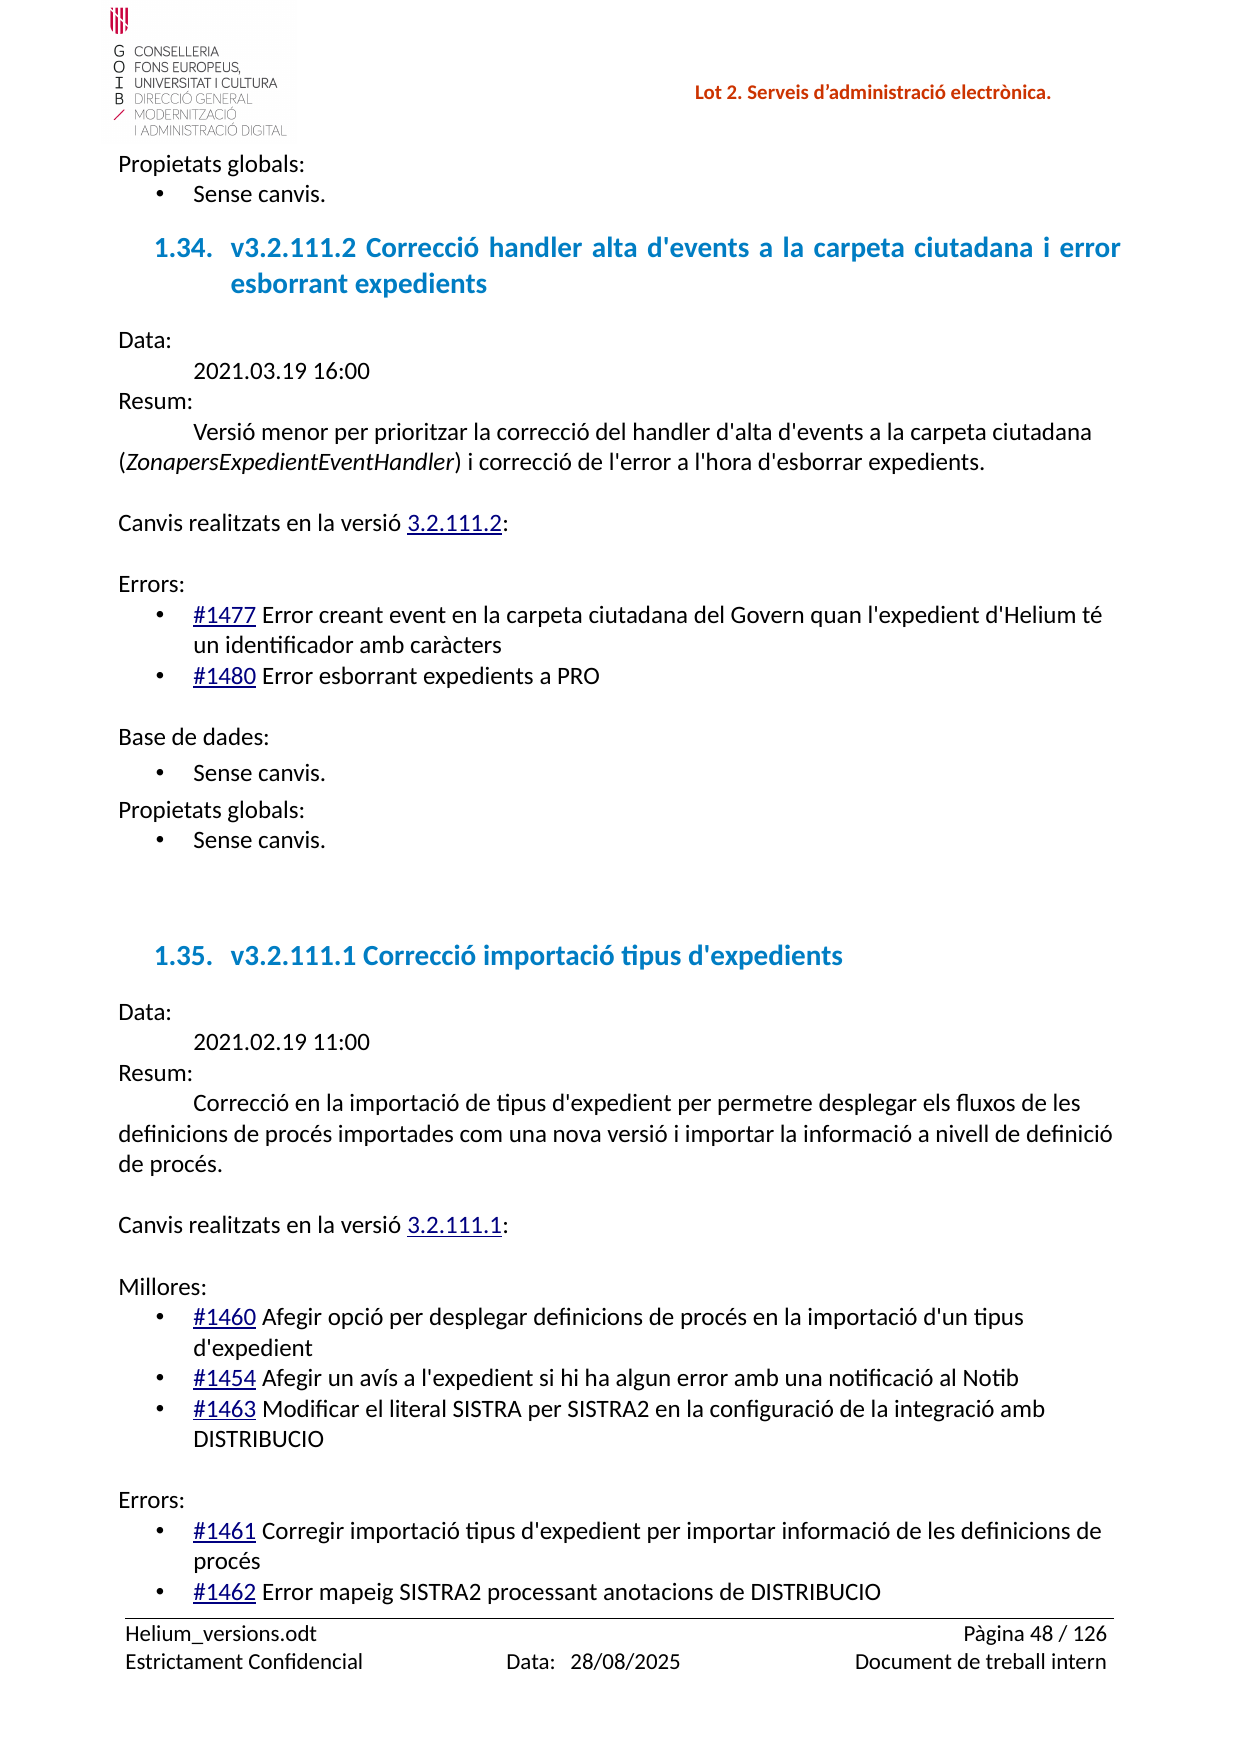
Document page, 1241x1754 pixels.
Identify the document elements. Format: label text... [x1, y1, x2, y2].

picture [100, 0, 297, 144]
list #1454 Afegir un avís a l'expedient si hi ha algun error amb una notificació al Notib [156, 1362, 1122, 1393]
list #1477 Error creant event en la carpeta ciutadana del Govern quan l'expedient d'Helium té un identificador amb caràcters [156, 599, 1122, 660]
text Propietats globals: [118, 148, 1122, 178]
text 2021.02.19 11:00 [118, 1026, 1122, 1057]
text Propietats globals: [118, 794, 1122, 824]
list Sense canvis. [156, 824, 1122, 855]
text Correcció en la importació de tipus d'expedient per permetre desplegar els fluxos de les definicions de procés importades com una nova versió i importar la informació a nivell de definició de procés. [118, 1087, 1122, 1179]
list #1480 Error esborrant expedients a PRO [156, 660, 1122, 691]
list Sense canvis. [156, 757, 1122, 788]
list Sense canvis. [156, 178, 1122, 209]
text Resum: [118, 385, 1122, 416]
text Data: [118, 996, 1122, 1026]
text Data: [118, 324, 1122, 355]
text Base de dades: [118, 721, 1122, 752]
text Millores: [118, 1271, 1122, 1301]
list #1462 Error mapeig SISTRA2 processant anotacions de DISTRIBUCIO [156, 1576, 1122, 1606]
list #1463 Modificar el literal SISTRA per SISTRA2 en la configuració de la integració amb DISTRIBUCIO [156, 1393, 1122, 1454]
text Canvis realitzats en la versió 3.2.111.2: [118, 507, 1122, 538]
text Versió menor per prioritzar la correcció del handler d'alta d'events a la carpeta ciutadana (ZonapersExpedientEventHandler) i correcció de l'error a l'hora d'esborrar expedients. [118, 416, 1122, 477]
text 2021.03.19 16:00 [118, 355, 1122, 385]
text Errors: [118, 568, 1122, 599]
subtitle v3.2.111.2 Correcció handler alta d'events a la carpeta ciutadana i error esborrant expedients [153, 229, 1122, 301]
text Canvis realitzats en la versió 3.2.111.1: [118, 1209, 1122, 1240]
list #1461 Corregir importació tipus d'expedient per importar informació de les definicions de procés [156, 1515, 1122, 1576]
text Resum: [118, 1057, 1122, 1087]
text Errors: [118, 1484, 1122, 1515]
list #1460 Afegir opció per desplegar definicions de procés en la importació d'un tipus d'expedient [156, 1301, 1122, 1362]
subtitle v3.2.111.1 Correcció importació tipus d'expedients [153, 937, 1122, 972]
